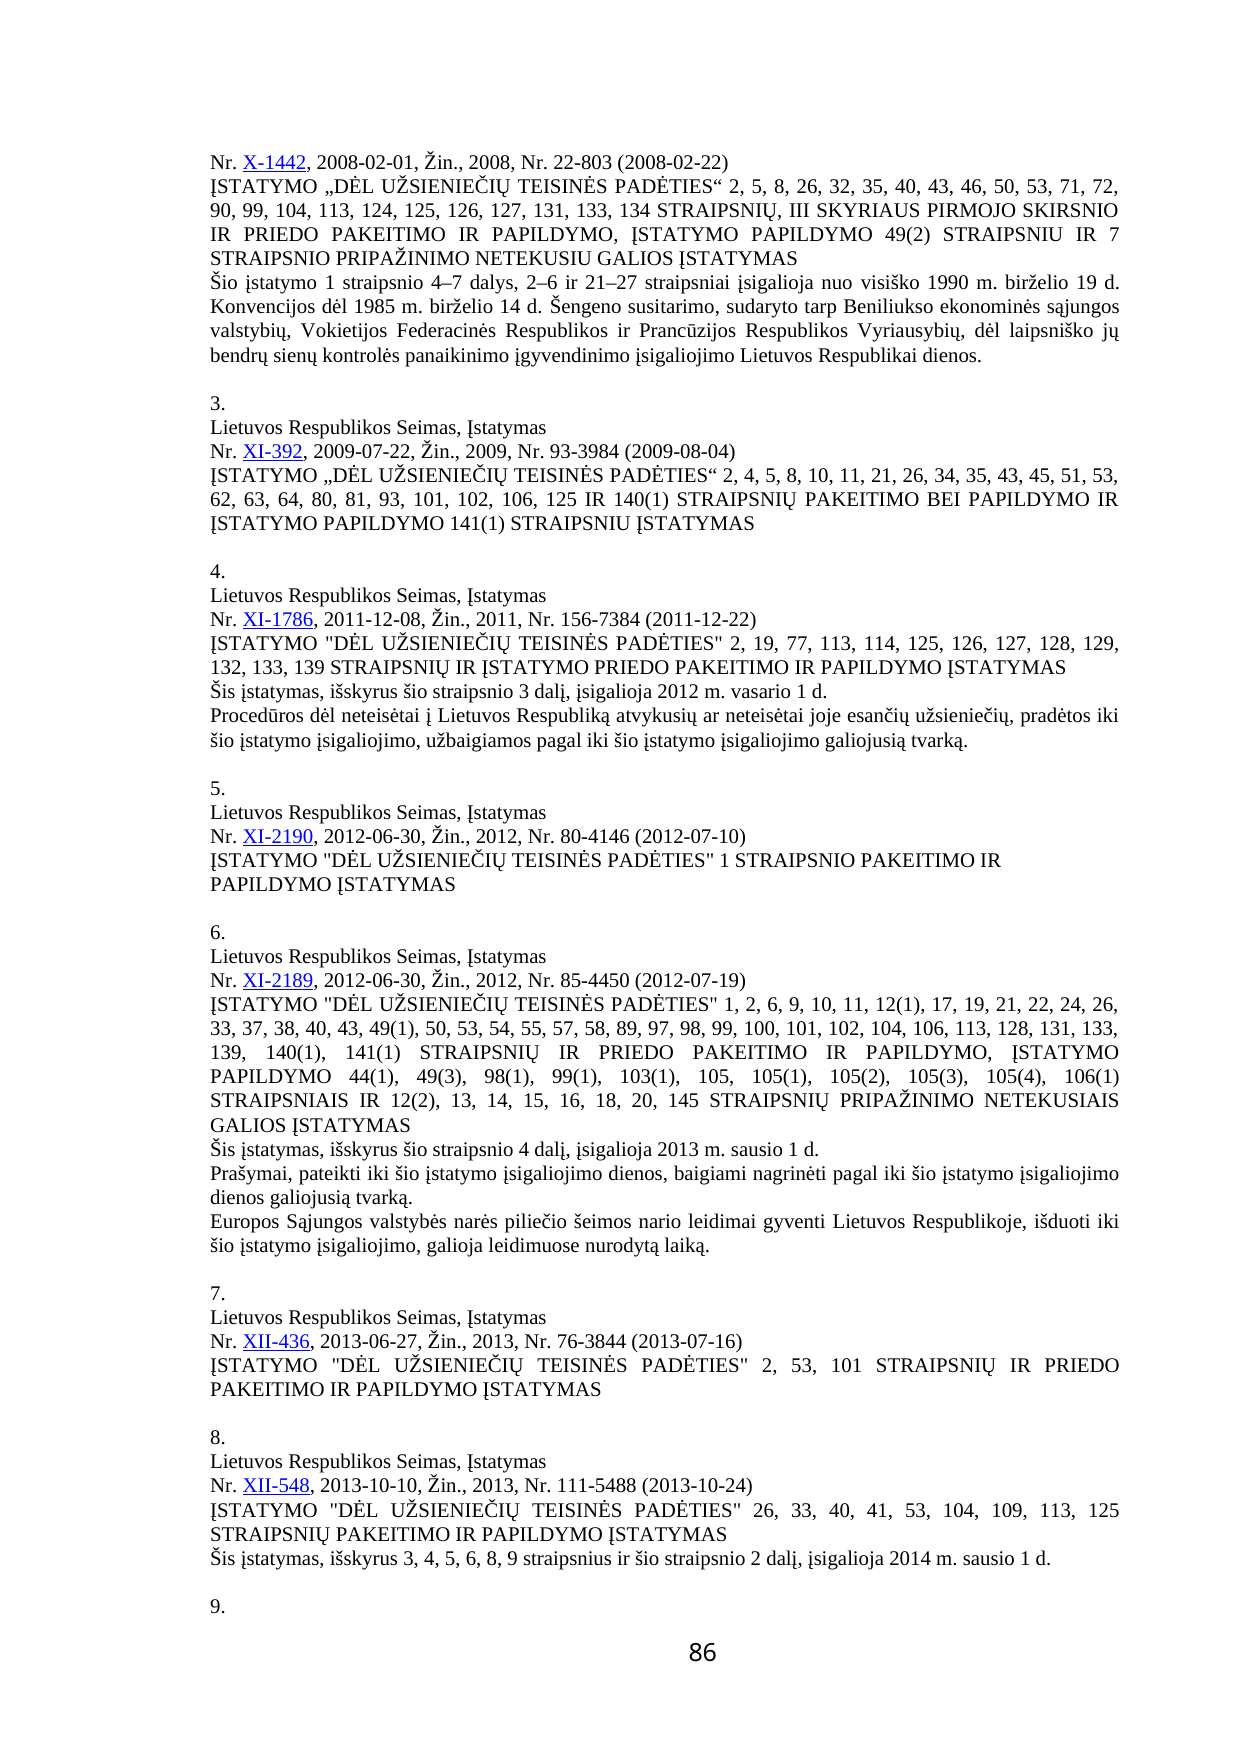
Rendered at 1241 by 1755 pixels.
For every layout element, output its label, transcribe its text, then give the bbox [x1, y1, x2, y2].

text Šio įstatymo 1 straipsnio 4–7 dalys, 2–6 ir 21–27 straipsniai įsigalioja nuo visiško 1990 m. birželio 19 d. Konvencijos dėl 1985 m. birželio 14 d. Šengeno susitarimo, sudaryto tarp Beniliukso ekonominės sąjungos valstybių, Vokietijos Federacinės Respublikos ir Prancūzijos Respublikos Vyriausybių, dėl laipsniško jų bendrų sienų kontrolės panaikinimo įgyvendinimo įsigaliojimo Lietuvos Respublikai dienos. [210, 270, 1120, 367]
text Lietuvos Respublikos Seimas, Įstatymas [210, 800, 1120, 824]
text Nr. XII-548, 2013-10-10, Žin., 2013, Nr. 111-5488 (2013-10-24) [210, 1473, 1120, 1497]
text Nr. XI-392, 2009-07-22, Žin., 2009, Nr. 93-3984 (2009-08-04) [210, 439, 1120, 463]
text Šis įstatymas, išskyrus šio straipsnio 4 dalį, įsigalioja 2013 m. sausio 1 d. [210, 1137, 1120, 1161]
text Prašymai, pateikti iki šio įstatymo įsigaliojimo dienos, baigiami nagrinėti pagal iki šio įstatymo įsigaliojimo dienos galiojusią tvarką. [210, 1161, 1120, 1209]
text Nr. XI-2189, 2012-06-30, Žin., 2012, Nr. 85-4450 (2012-07-19) [210, 968, 1120, 992]
text Lietuvos Respublikos Seimas, Įstatymas [210, 583, 1120, 607]
text ĮSTATYMO "DĖL UŽSIENIEČIŲ TEISINĖS PADĖTIES" 26, 33, 40, 41, 53, 104, 109, 113, 125 STRAIPSNIŲ PAKEITIMO IR PAPILDYMO ĮSTATYMAS [210, 1497, 1120, 1546]
text Nr. XII-436, 2013-06-27, Žin., 2013, Nr. 76-3844 (2013-07-16) [210, 1329, 1120, 1353]
text Šis įstatymas, išskyrus šio straipsnio 3 dalį, įsigalioja 2012 m. vasario 1 d. [210, 679, 1120, 703]
text 9. [210, 1594, 1120, 1618]
text Šis įstatymas, išskyrus 3, 4, 5, 6, 8, 9 straipsnius ir šio straipsnio 2 dalį, įsigalioja 2014 m. sausio 1 d. [210, 1546, 1120, 1570]
text 6. [210, 920, 1120, 944]
text Lietuvos Respublikos Seimas, Įstatymas [210, 1305, 1120, 1329]
text Europos Sąjungos valstybės narės piliečio šeimos nario leidimai gyventi Lietuvos Respublikoje, išduoti iki šio įstatymo įsigaliojimo, galioja leidimuose nurodytą laiką. [210, 1209, 1120, 1257]
text Procedūros dėl neteisėtai į Lietuvos Respubliką atvykusių ar neteisėtai joje esančių užsieniečių, pradėtos iki šio įstatymo įsigaliojimo, užbaigiamos pagal iki šio įstatymo įsigaliojimo galiojusią tvarką. [210, 703, 1120, 752]
text Lietuvos Respublikos Seimas, Įstatymas [210, 415, 1120, 439]
text Lietuvos Respublikos Seimas, Įstatymas [210, 944, 1120, 968]
text ĮSTATYMO „DĖL UŽSIENIEČIŲ TEISINĖS PADĖTIES“ 2, 4, 5, 8, 10, 11, 21, 26, 34, 35, 43, 45, 51, 53, 62, 63, 64, 80, 81, 93, 101, 102, 106, 125 IR 140(1) STRAIPSNIŲ PAKEITIMO BEI PAPILDYMO IR ĮSTATYMO PAPILDYMO 141(1) STRAIPSNIU ĮSTATYMAS [210, 463, 1120, 535]
text ĮSTATYMO "DĖL UŽSIENIEČIŲ TEISINĖS PADĖTIES" 2, 53, 101 STRAIPSNIŲ IR PRIEDO PAKEITIMO IR PAPILDYMO ĮSTATYMAS [210, 1353, 1120, 1401]
text ĮSTATYMO „DĖL UŽSIENIEČIŲ TEISINĖS PADĖTIES“ 2, 5, 8, 26, 32, 35, 40, 43, 46, 50, 53, 71, 72, 90, 99, 104, 113, 124, 125, 126, 127, 131, 133, 134 STRAIPSNIŲ, III SKYRIAUS PIRMOJO SKIRSNIO IR PRIEDO PAKEITIMO IR PAPILDYMO, ĮSTATYMO PAPILDYMO 49(2) STRAIPSNIU IR 7 STRAIPSNIO PRIPAŽINIMO NETEKUSIU GALIOS ĮSTATYMAS [210, 174, 1120, 270]
text Lietuvos Respublikos Seimas, Įstatymas [210, 1449, 1120, 1473]
text ĮSTATYMO "DĖL UŽSIENIEČIŲ TEISINĖS PADĖTIES" 1, 2, 6, 9, 10, 11, 12(1), 17, 19, 21, 22, 24, 26, 33, 37, 38, 40, 43, 49(1), 50, 53, 54, 55, 57, 58, 89, 97, 98, 99, 100, 101, 102, 104, 106, 113, 128, 131, 133, 139, 140(1), 141(1) STRAIPSNIŲ IR PRIEDO PAKEITIMO IR PAPILDYMO, ĮSTATYMO PAPILDYMO 44(1), 49(3), 98(1), 99(1), 103(1), 105, 105(1), 105(2), 105(3), 105(4), 106(1) STRAIPSNIAIS IR 12(2), 13, 14, 15, 16, 18, 20, 145 STRAIPSNIŲ PRIPAŽINIMO NETEKUSIAIS GALIOS ĮSTATYMAS [210, 992, 1120, 1137]
text 5. [210, 776, 1120, 800]
text Nr. X-1442, 2008-02-01, Žin., 2008, Nr. 22-803 (2008-02-22) [210, 150, 1120, 174]
text Nr. XI-2190, 2012-06-30, Žin., 2012, Nr. 80-4146 (2012-07-10) [210, 824, 1120, 848]
text ĮSTATYMO "DĖL UŽSIENIEČIŲ TEISINĖS PADĖTIES" 2, 19, 77, 113, 114, 125, 126, 127, 128, 129, 132, 133, 139 STRAIPSNIŲ IR ĮSTATYMO PRIEDO PAKEITIMO IR PAPILDYMO ĮSTATYMAS [210, 631, 1120, 679]
text 7. [210, 1281, 1120, 1305]
text 3. [210, 391, 1120, 415]
text 8. [210, 1425, 1120, 1449]
text ĮSTATYMO "DĖL UŽSIENIEČIŲ TEISINĖS PADĖTIES" 1 STRAIPSNIO PAKEITIMO IR PAPILDYMO ĮSTATYMAS [210, 848, 1120, 896]
text 4. [210, 559, 1120, 583]
text Nr. XI-1786, 2011-12-08, Žin., 2011, Nr. 156-7384 (2011-12-22) [210, 607, 1120, 631]
